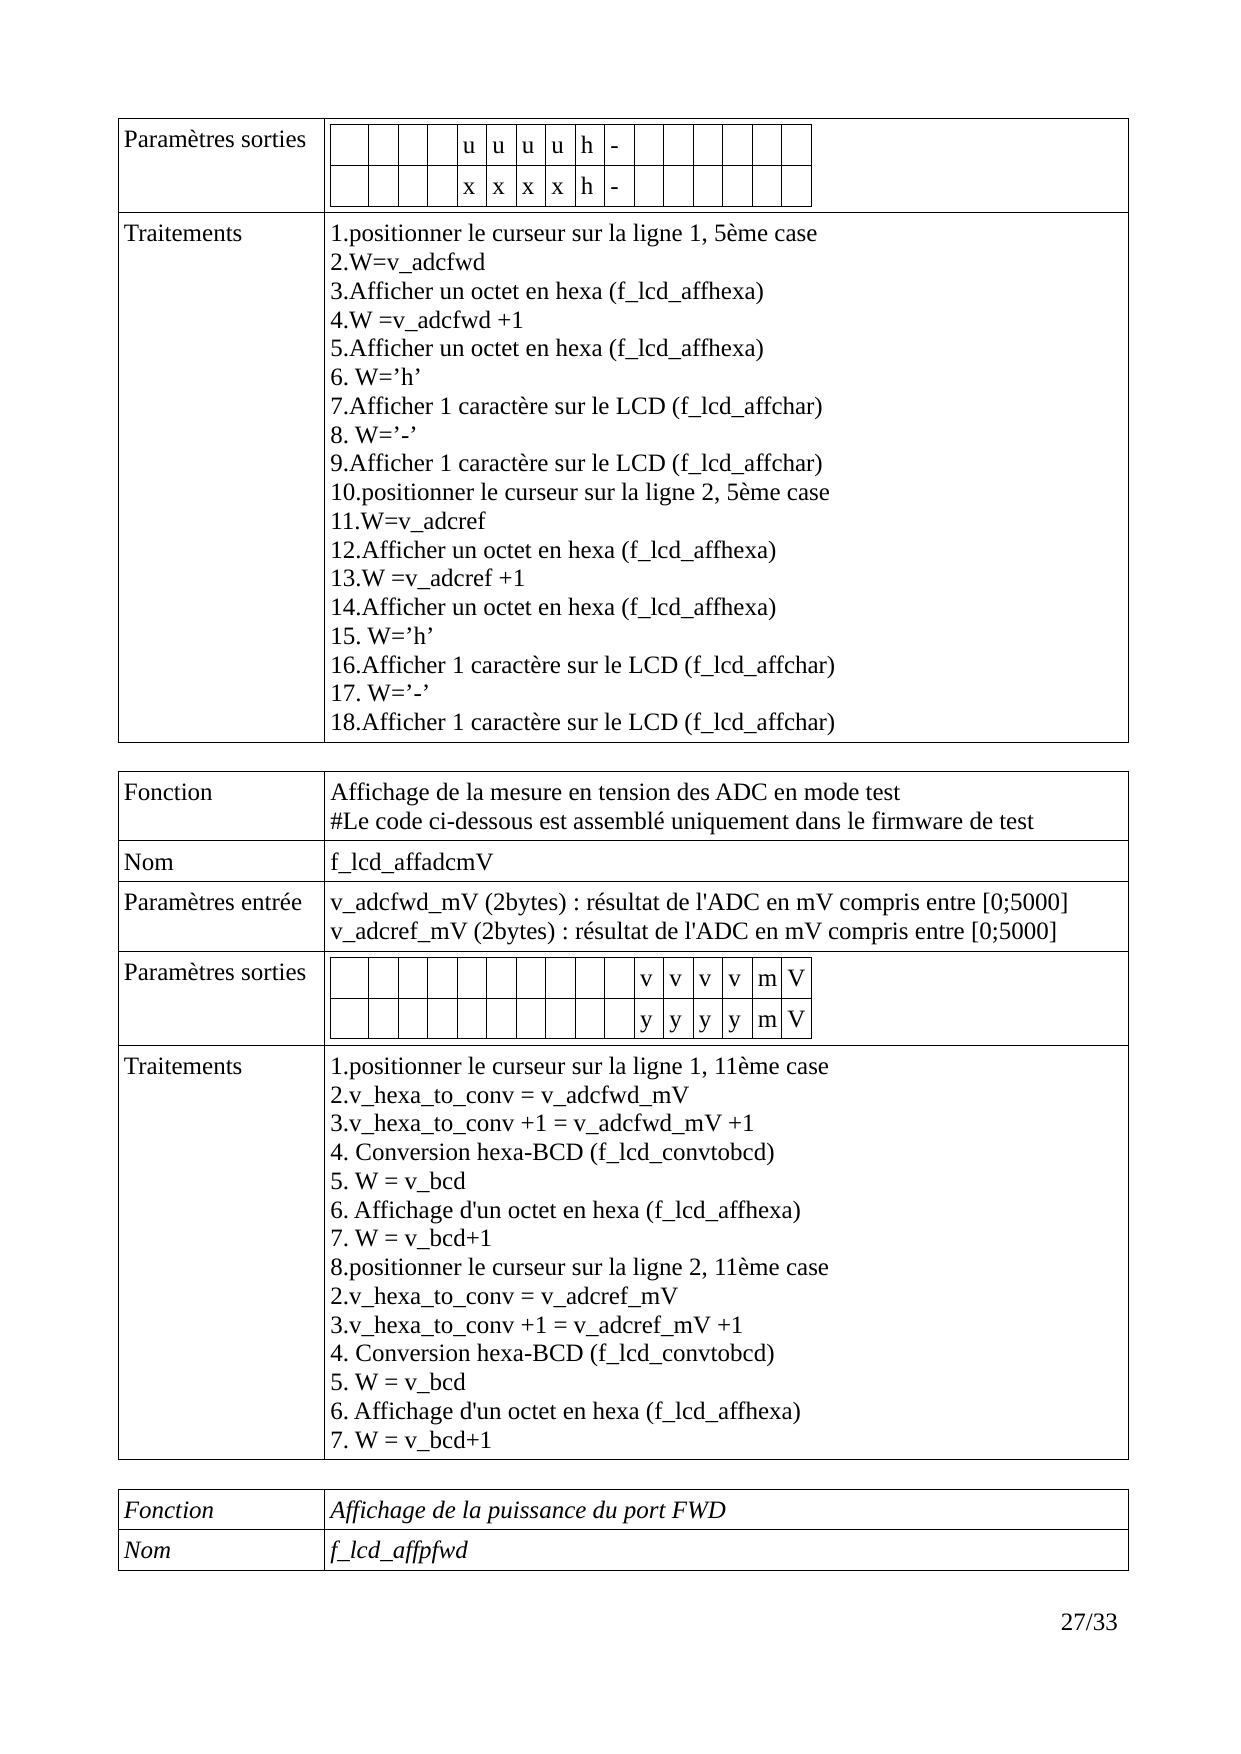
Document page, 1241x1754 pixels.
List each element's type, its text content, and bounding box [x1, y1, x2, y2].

table_cell [331, 999, 368, 1038]
table_header u [517, 125, 545, 165]
table_cell Paramètres entrée [119, 882, 324, 951]
table_cell V [782, 999, 811, 1038]
table_header [664, 125, 693, 165]
table_cell Traitements [119, 1046, 324, 1459]
table_header v [664, 958, 693, 998]
table_cell f_lcd_affadcmV [325, 841, 1128, 881]
table_header [331, 958, 368, 998]
table_cell [399, 166, 427, 206]
table_header - [605, 125, 634, 165]
table_header [576, 958, 604, 998]
table_cell [664, 166, 693, 206]
table_cell - [605, 166, 634, 206]
table_cell f_lcd_affpfwd [325, 1530, 1128, 1570]
table_cell h [576, 166, 604, 206]
table_header u [487, 125, 516, 165]
table_header V [782, 958, 811, 998]
table_cell 1.positionner le curseur sur la ligne 1, 11ème case 2.v_hexa_to_conv = v_adcfwd_mV 3.v_hexa_to_conv +1 = v_adcfwd_mV +1 4. Conversion hexa-BCD (f_lcd_convtobcd) 5. W = v_bcd 6. Affichage d'un octet en hexa (f_lcd_affhexa) 7. W = v_bcd+1 8.positionner le curseur sur la ligne 2, 11ème case 2.v_hexa_to_conv = v_adcref_mV 3.v_hexa_to_conv +1 = v_adcref_mV +1 4. Conversion hexa-BCD (f_lcd_convtobcd) 5. W = v_bcd 6. Affichage d'un octet en hexa (f_lcd_affhexa) 7. W = v_bcd+1 [325, 1046, 1128, 1459]
table_header Affichage de la puissance du port FWD [325, 1490, 1128, 1529]
table_header v [635, 958, 663, 998]
table_cell 1.positionner le curseur sur la ligne 1, 5ème case 2.W=v_adcfwd 3.Afficher un octet en hexa (f_lcd_affhexa) 4.W =v_adcfwd +1 5.Afficher un octet en hexa (f_lcd_affhexa) 6. W=’h’ 7.Afficher 1 caractère sur le LCD (f_lcd_affchar) 8. W=’-’ 9.Afficher 1 caractère sur le LCD (f_lcd_affchar) 10.positionner le curseur sur la ligne 2, 5ème case 11.W=v_adcref 12.Afficher un octet en hexa (f_lcd_affhexa) 13.W =v_adcref +1 14.Afficher un octet en hexa (f_lcd_affhexa) 15. W=’h’ 16.Afficher 1 caractère sur le LCD (f_lcd_affchar) 17. W=’-’ 18.Afficher 1 caractère sur le LCD (f_lcd_affchar) [325, 213, 1128, 742]
table_header m [753, 958, 781, 998]
table_cell [576, 999, 604, 1038]
table_cell x [487, 166, 516, 206]
table_cell y [723, 999, 752, 1038]
table_header [428, 125, 457, 165]
table_cell Traitements [119, 213, 324, 742]
table_header u [546, 125, 575, 165]
table_cell x [458, 166, 486, 206]
table_header u [458, 125, 486, 165]
table_header v [723, 958, 752, 998]
table_header [369, 958, 398, 998]
table_cell [369, 166, 398, 206]
table_header Fonction [119, 772, 324, 840]
table_header Affichage de la mesure en tension des ADC en mode test #Le code ci-dessous est assemblé uniquement dans le firmware de test [325, 772, 1128, 840]
table_header [694, 125, 722, 165]
table_cell [428, 999, 457, 1038]
table_header [635, 125, 663, 165]
table_header [517, 958, 545, 998]
table_cell [458, 999, 486, 1038]
table_cell [331, 166, 368, 206]
table_cell x [546, 166, 575, 206]
table_cell Nom [119, 1530, 324, 1570]
table_cell y [635, 999, 663, 1038]
table_cell v_adcfwd_mV (2bytes) : résultat de l'ADC en mV compris entre [0;5000] v_adcref_mV (2bytes) : résultat de l'ADC en mV compris entre [0;5000] [325, 882, 1128, 951]
table_header [458, 958, 486, 998]
table_header [487, 958, 516, 998]
table_cell Paramètres sorties [119, 952, 324, 1045]
table_header h [576, 125, 604, 165]
table_header [753, 125, 781, 165]
table_cell y [694, 999, 722, 1038]
table_cell x [517, 166, 545, 206]
table_header [605, 958, 634, 998]
table_cell [635, 166, 663, 206]
table_cell [369, 999, 398, 1038]
table_cell Nom [119, 841, 324, 881]
table_cell [694, 166, 722, 206]
table_cell [325, 119, 1128, 212]
table_cell [723, 166, 752, 206]
table_cell [325, 952, 1128, 1045]
table_header Fonction [119, 1490, 324, 1529]
table_cell Paramètres sorties [119, 119, 324, 212]
table_cell [782, 166, 811, 206]
table_header v [694, 958, 722, 998]
table_cell [487, 999, 516, 1038]
table_header [782, 125, 811, 165]
table_header [546, 958, 575, 998]
table_header [399, 958, 427, 998]
table_header [723, 125, 752, 165]
table_header [369, 125, 398, 165]
table_cell [546, 999, 575, 1038]
table_cell [753, 166, 781, 206]
table_cell [605, 999, 634, 1038]
table_cell [399, 999, 427, 1038]
table_header [331, 125, 368, 165]
table_cell [517, 999, 545, 1038]
table_cell [428, 166, 457, 206]
table_header [428, 958, 457, 998]
table_cell y [664, 999, 693, 1038]
table_header [399, 125, 427, 165]
table_cell m [753, 999, 781, 1038]
